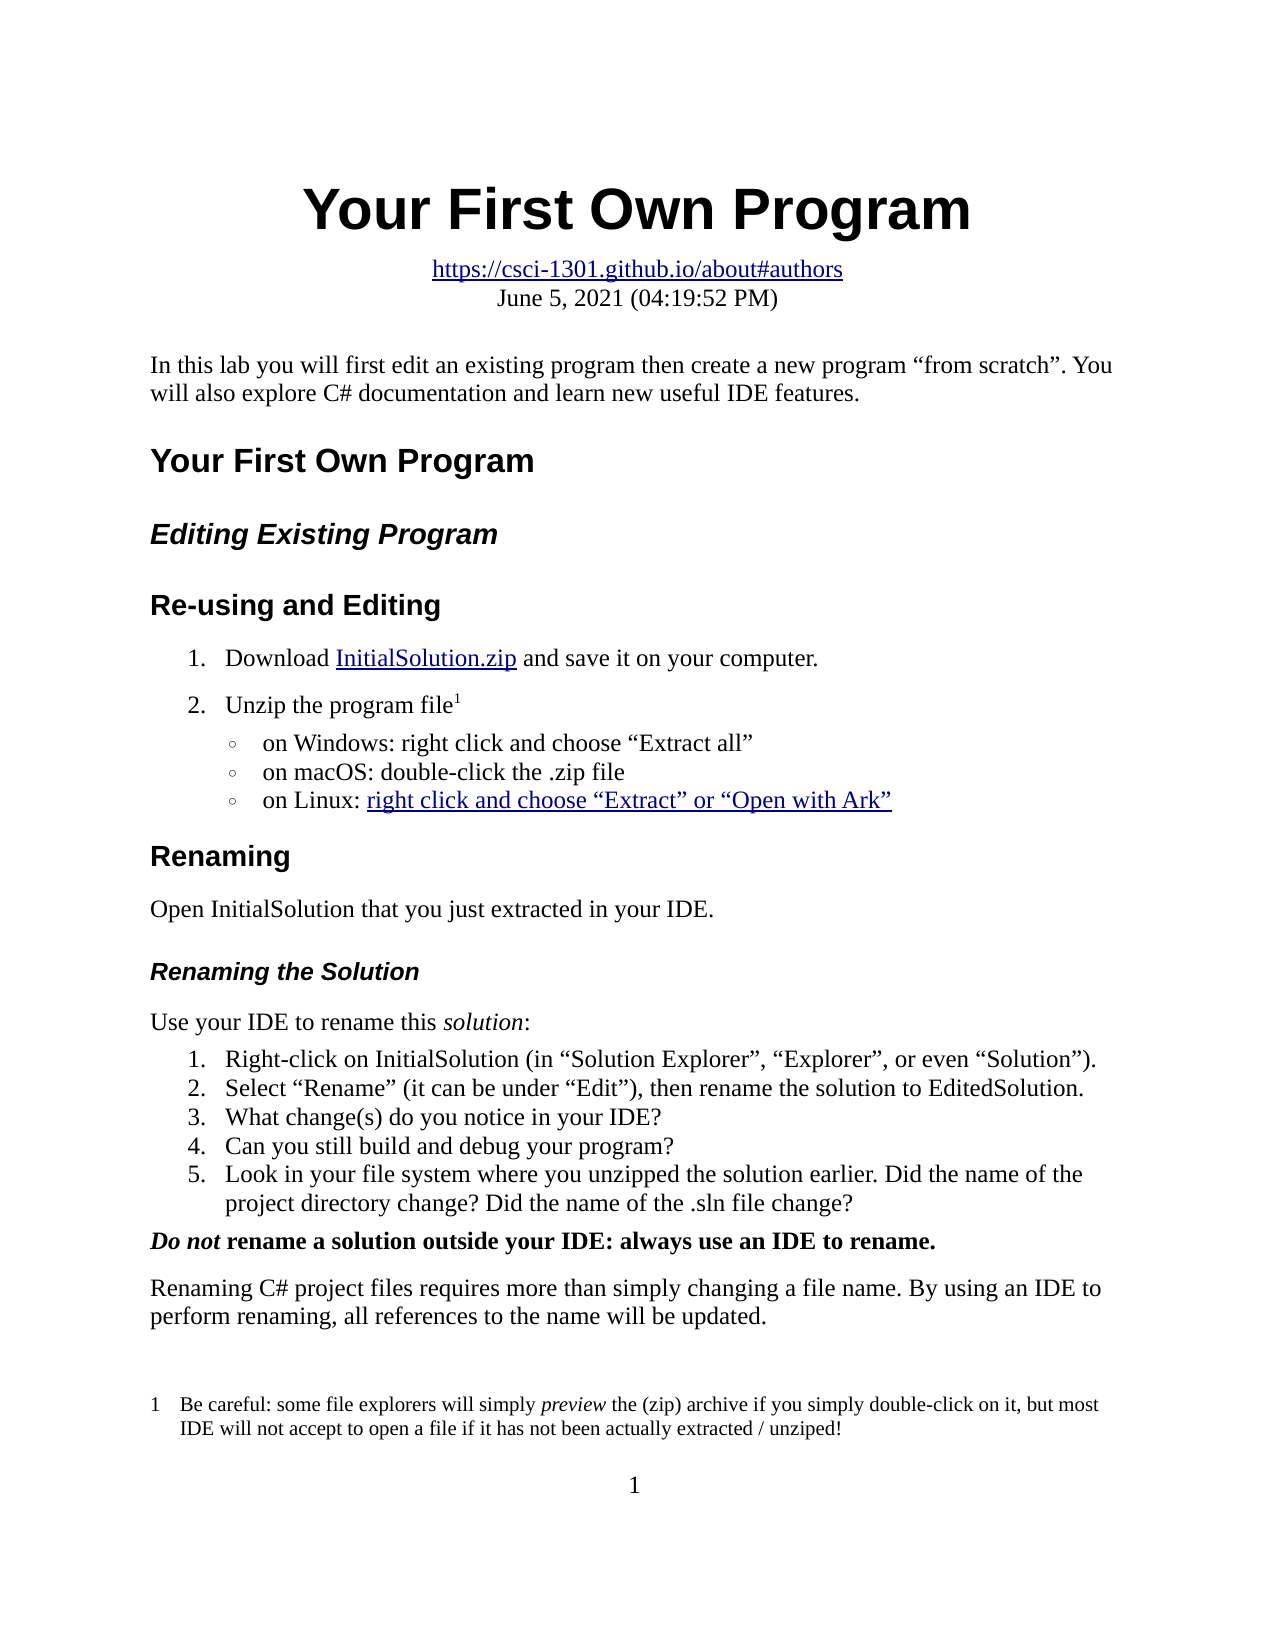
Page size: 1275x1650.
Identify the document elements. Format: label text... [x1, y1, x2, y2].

list Right-click on InitialSolution (in “Solution Explorer”, “Explorer”, or even “Solution”). [187, 1044, 1125, 1073]
text Do not rename a solution outside your IDE: always use an IDE to rename. [150, 1226, 1125, 1255]
text Use your IDE to rename this solution: [150, 1007, 1125, 1036]
list Be careful: some file explorers will simply preview the (zip) archive if you simply double-click on it, but most IDE will not accept to open a file if it has not been actually extracted / unziped! [150, 1392, 1125, 1440]
subtitle Re-using and Editing [150, 588, 1125, 622]
text Renaming C# project files requires more than simply changing a file name. By using an IDE to perform renaming, all references to the name will be updated. [150, 1273, 1125, 1330]
subtitle Editing Existing Program [150, 517, 1125, 551]
text June 5, 2021 (04:19:52 PM) [150, 283, 1125, 312]
title Your First Own Program [150, 175, 1125, 242]
list on Linux: right click and choose “Extract” or “Open with Ark” [225, 785, 1125, 814]
list What change(s) do you notice in your IDE? [187, 1102, 1125, 1131]
subtitle Renaming the Solution [150, 957, 1125, 985]
text Open InitialSolution that you just extracted in your IDE. [150, 894, 1125, 923]
list on macOS: double-click the .zip file [225, 757, 1125, 785]
subtitle Renaming [150, 839, 1125, 873]
list Look in your file system where you unzipped the solution earlier. Did the name of the project directory change? Did the name of the .sln file change? [187, 1159, 1125, 1217]
list Can you still build and debug your program? [187, 1131, 1125, 1159]
text https://csci-1301.github.io/about#authors [150, 254, 1125, 283]
list Select “Rename” (it can be under “Edit”), then rename the solution to EditedSolution. [187, 1073, 1125, 1102]
text In this lab you will first edit an existing program then create a new program “from scratch”. You will also explore C# documentation and learn new useful IDE features. [150, 350, 1125, 407]
subtitle Your First Own Program [150, 441, 1125, 480]
list on Windows: right click and choose “Extract all” [225, 728, 1125, 757]
list Download InitialSolution.zip and save it on your computer. [187, 643, 1125, 672]
list Unzip the program file [187, 690, 1125, 719]
